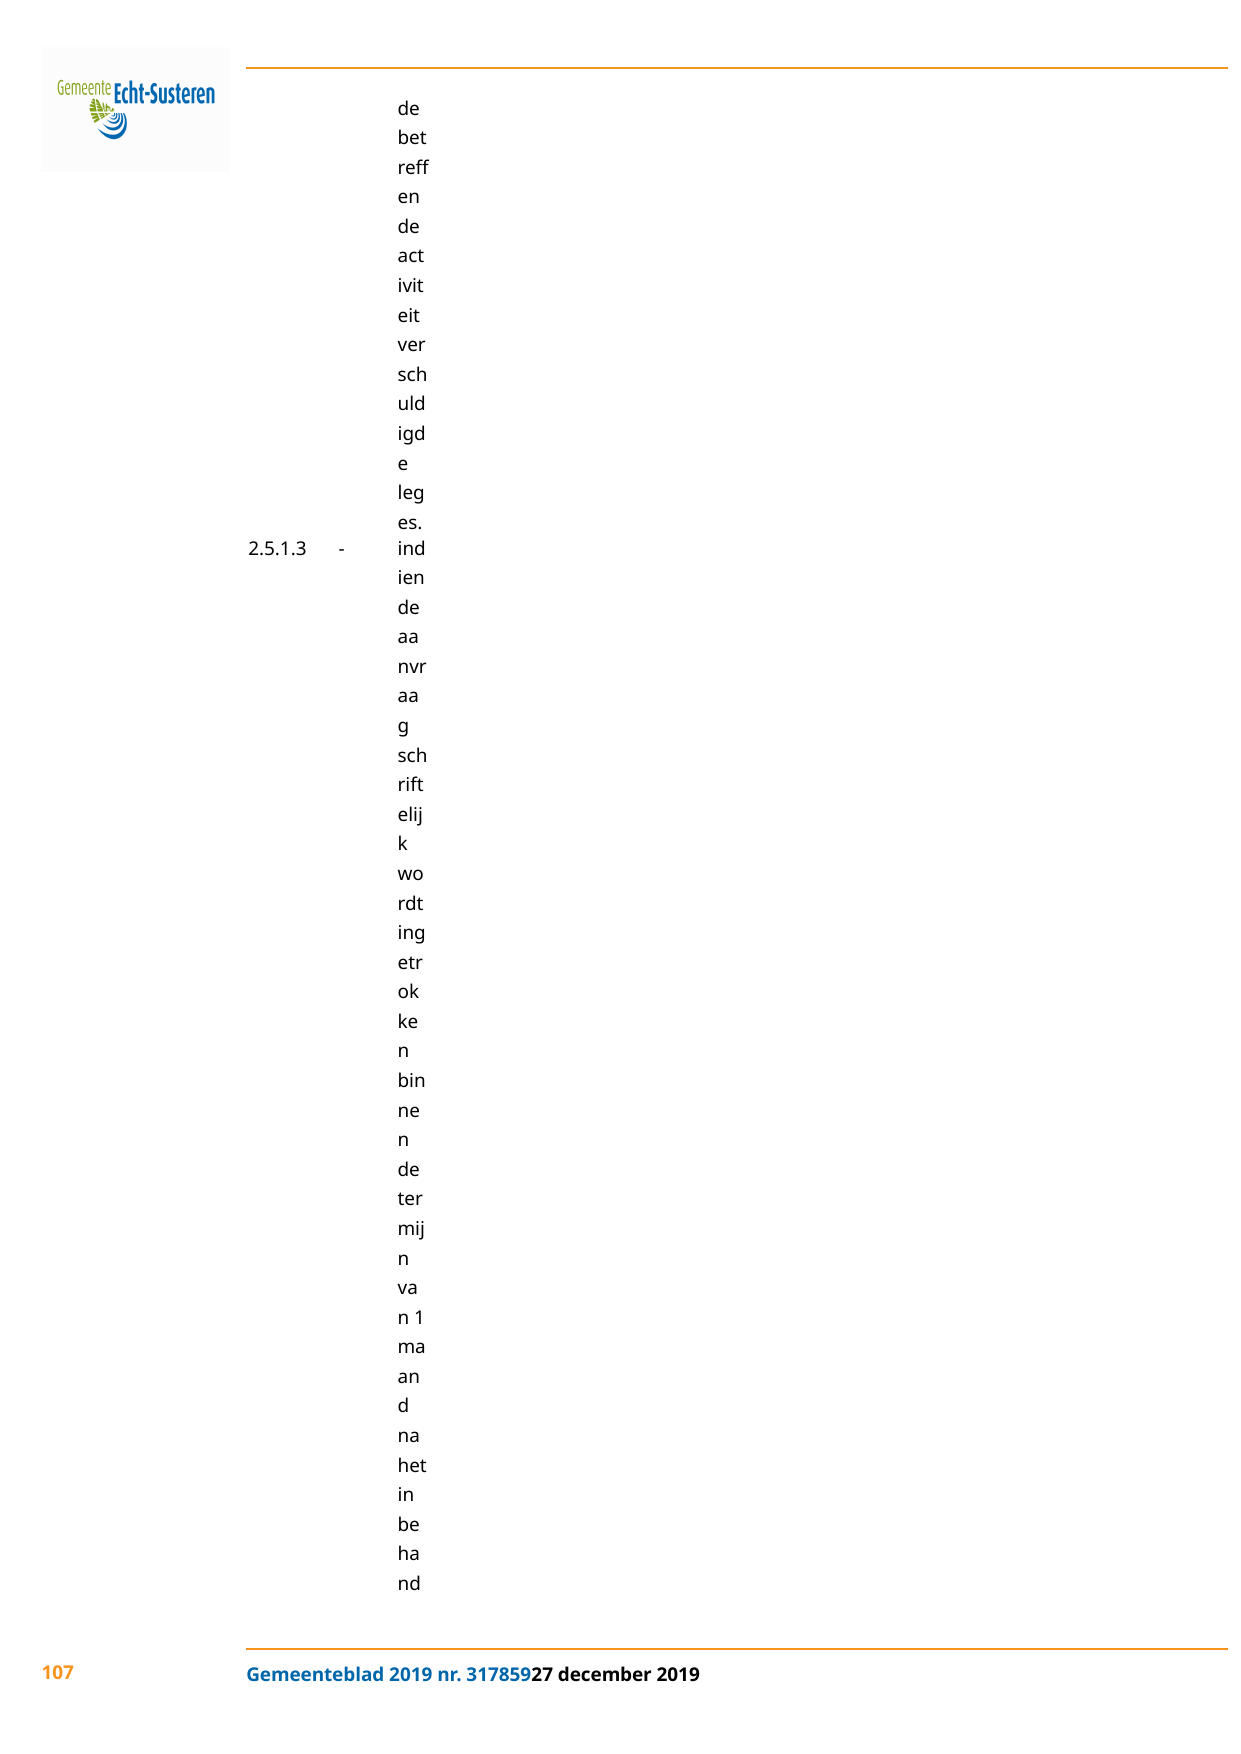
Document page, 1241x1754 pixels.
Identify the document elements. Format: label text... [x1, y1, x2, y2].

table_cell [519, 535, 700, 1596]
table_cell de betreffende activiteit verschuldigde leges. [338, 95, 429, 535]
table_cell indien de aanvraag schriftelijk wordt ingetrokken binnen de termijn van 1 maand na het in behand [338, 535, 429, 1596]
table_cell [519, 95, 700, 535]
table_cell [248, 95, 338, 535]
table_cell [429, 95, 519, 535]
picture [41, 47, 231, 172]
table_cell 2.5.1.3 [248, 535, 338, 1596]
table_cell [429, 535, 519, 1596]
